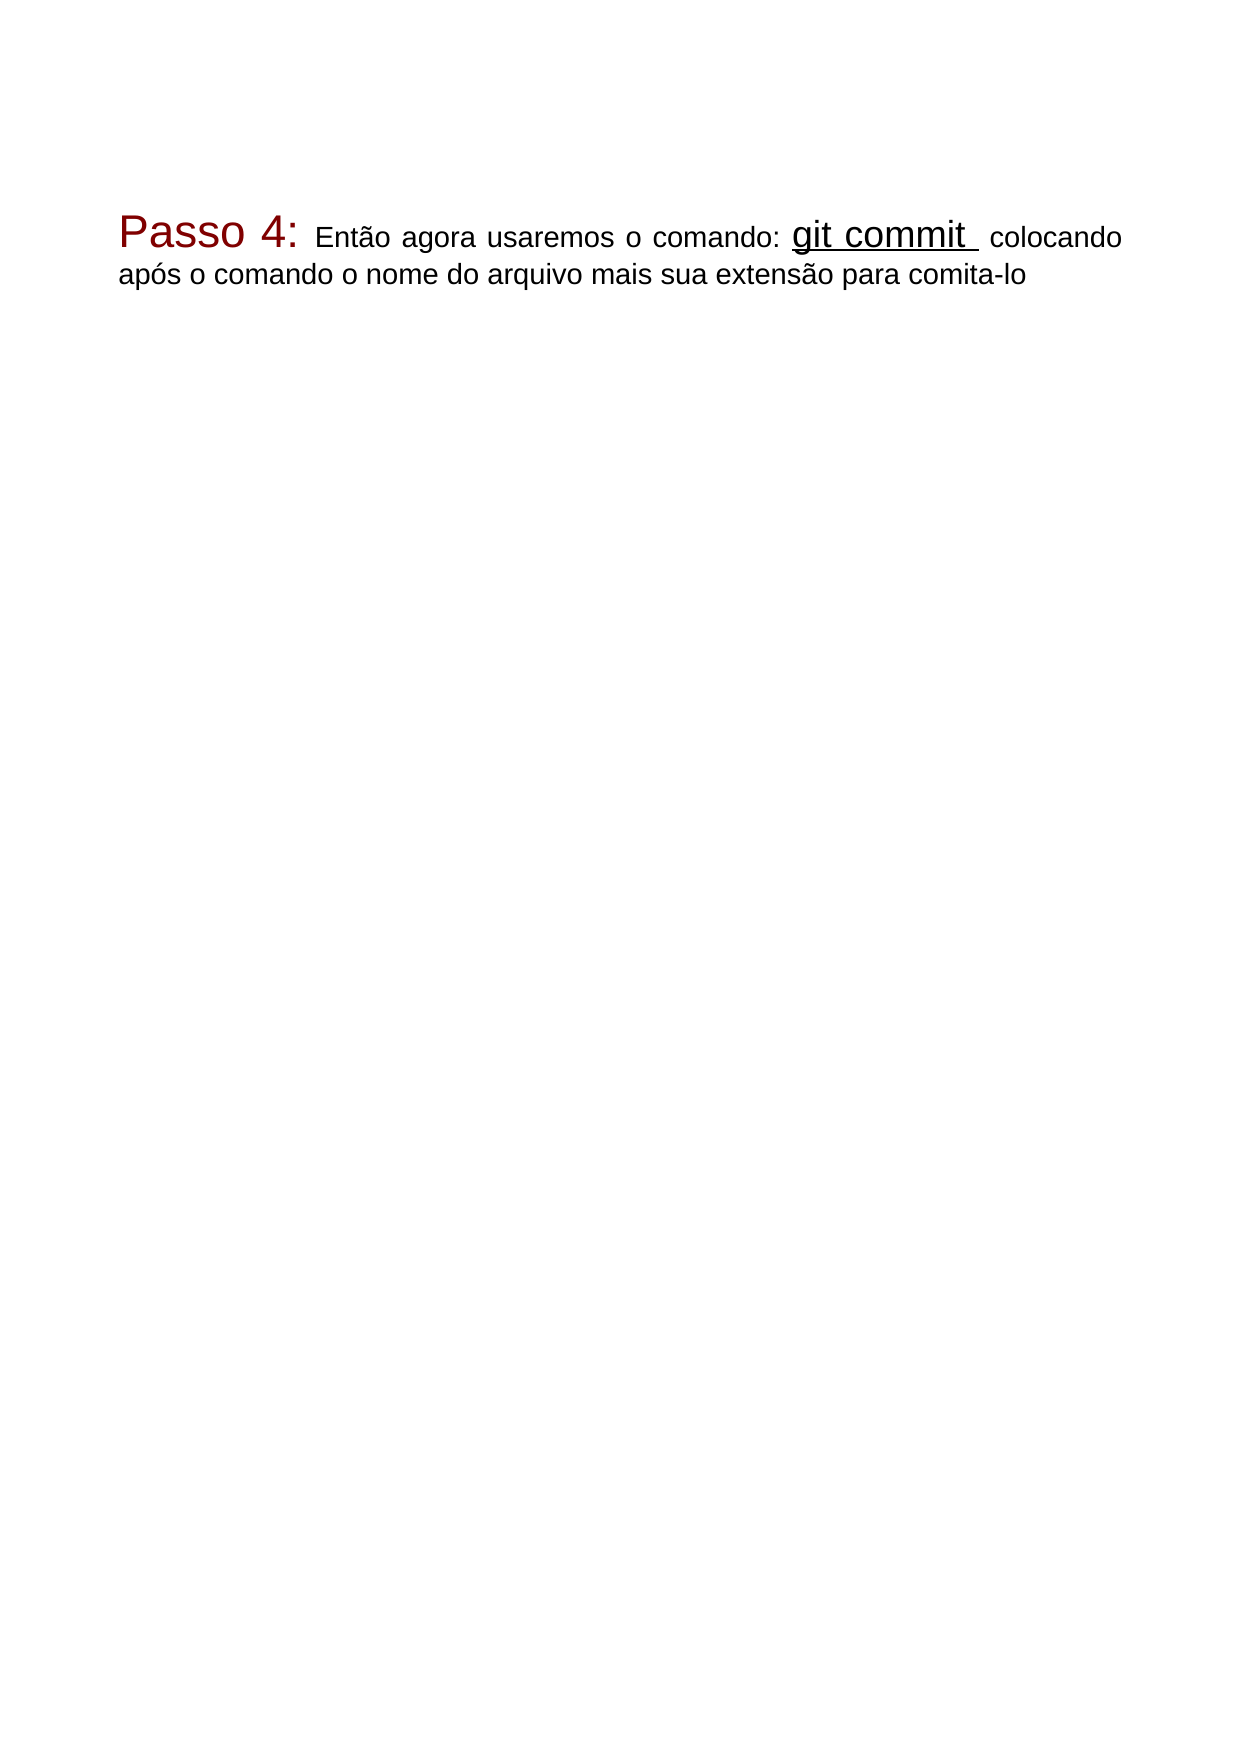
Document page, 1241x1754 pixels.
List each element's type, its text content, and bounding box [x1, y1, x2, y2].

text Passo 4: Então agora usaremos o comando: git commit colocando após o comando o nome do arquivo mais sua extensão para comita-lo [118, 204, 1122, 291]
